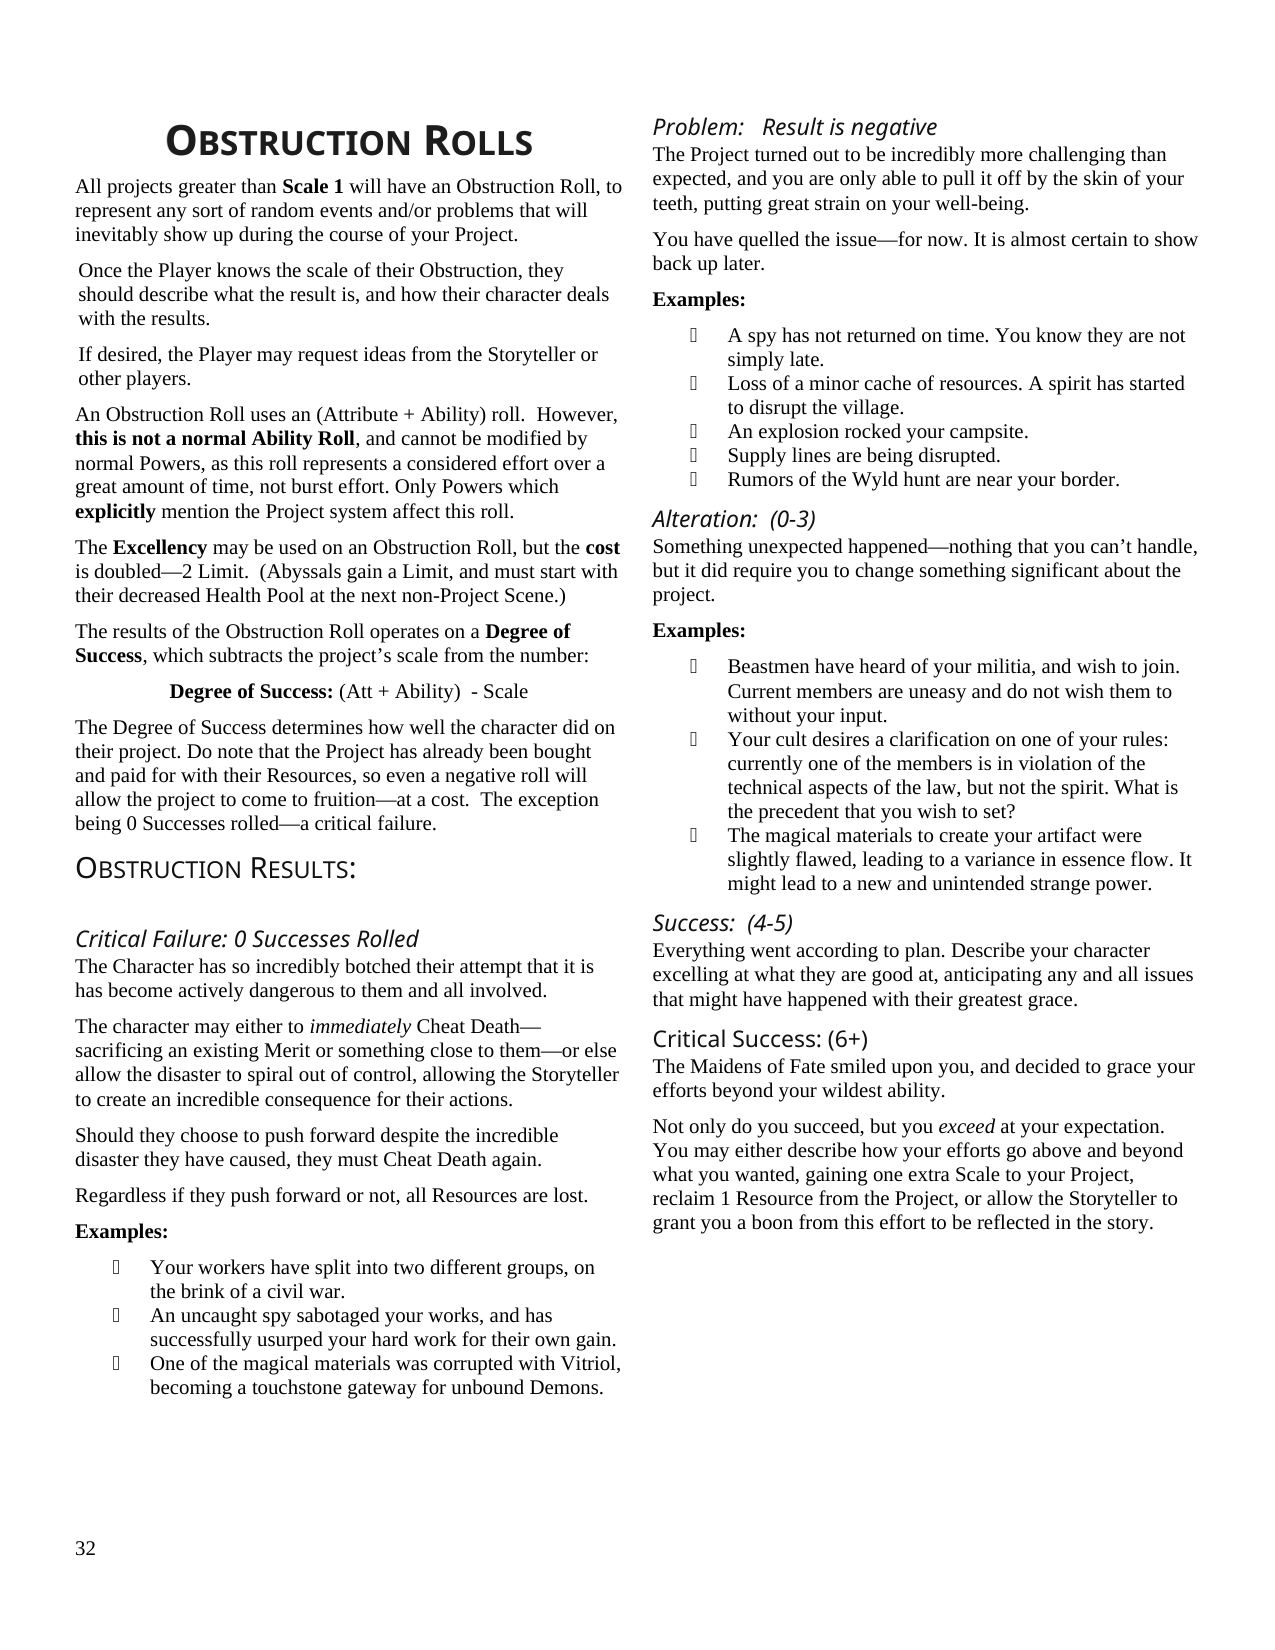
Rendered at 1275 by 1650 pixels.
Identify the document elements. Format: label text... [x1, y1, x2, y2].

subtitle Once the Player knows the scale of their Obstruction, they should describe what the result is, and how their character deals with the results. [78, 258, 619, 330]
text The results of the Obstruction Roll operates on a Degree of Success, which subtracts the project’s scale from the number: [75, 619, 622, 667]
text The Maidens of Fate smiled upon you, and decided to grace your efforts beyond your wildest ability. [652, 1054, 1200, 1102]
text The character may either to immediately Cheat Death—sacrificing an existing Merit or something close to them—or else allow the disaster to spiral out of control, allowing the Storyteller to create an incredible consequence for their actions. [75, 1014, 622, 1111]
text Should they choose to push forward despite the incredible disaster they have caused, they must Cheat Death again. [75, 1122, 622, 1171]
text Everything went according to plan. Describe your character excelling at what they are good at, anticipating any and all issues that might have happened with their greatest grace. [652, 938, 1200, 1011]
list A spy has not returned on time. You know they are not simply late. [690, 323, 1200, 371]
subtitle If desired, the Player may request ideas from the Storyteller or other players. [78, 342, 619, 390]
subtitle Obstruction Rolls [75, 111, 622, 168]
text Examples: [652, 618, 1200, 642]
text Regardless if they push forward or not, all Resources are lost. [75, 1183, 622, 1207]
list Beastmen have heard of your militia, and wish to join. Current members are uneasy and do not wish them to without your input. [690, 654, 1200, 727]
list Your cult desires a clarification on one of your rules: currently one of the members is in violation of the technical aspects of the law, but not the spirit. What is the precedent that you wish to set? [690, 727, 1200, 823]
list One of the magical materials was corrupted with Vitriol, becoming a touchstone gateway for unbound Demons. [112, 1351, 622, 1399]
list The magical materials to create your artifact were slightly flawed, leading to a variance in essence flow. It might lead to a new and unintended strange power. [690, 823, 1200, 895]
list Rumors of the Wyld hunt are near your border. [690, 467, 1200, 491]
subtitle Alteration: (0-3) [652, 503, 1200, 534]
text An Obstruction Roll uses an (Attribute + Ability) roll. However, this is not a normal Ability Roll, and cannot be modified by normal Powers, as this roll represents a considered effort over a great amount of time, not burst effort. Only Powers which explicitly mention the Project system affect this roll. [75, 402, 622, 523]
text The Degree of Success determines how well the character did on their project. Do note that the Project has already been bought and paid for with their Resources, so even a negative roll will allow the project to come to fruition—at a cost. The exception being 0 Successes rolled—a critical failure. [75, 715, 622, 835]
subtitle Obstruction Results: [75, 847, 622, 887]
text Examples: [652, 287, 1200, 311]
list Your workers have split into two different groups, on the brink of a civil war. [112, 1255, 622, 1303]
subtitle Success: (4-5) [652, 907, 1200, 938]
text Examples: [75, 1219, 622, 1243]
text All projects greater than Scale 1 will have an Obstruction Roll, to represent any sort of random events and/or problems that will inevitably show up during the course of your Project. [75, 174, 622, 246]
list An uncaught spy sabotaged your works, and has successfully usurped your hard work for their own gain. [112, 1303, 622, 1351]
text You have quelled the issue—for now. It is almost certain to show back up later. [652, 226, 1200, 274]
list An explosion rocked your campsite. [690, 419, 1200, 443]
subtitle Critical Success: (6+) [652, 1022, 1200, 1054]
list Supply lines are being disrupted. [690, 443, 1200, 467]
text Something unexpected happened—nothing that you can’t handle, but it did require you to change something significant about the project. [652, 534, 1200, 606]
subtitle Problem: Result is negative [652, 111, 1200, 142]
subtitle Critical Failure: 0 Successes Rolled [75, 923, 622, 954]
list Loss of a minor cache of resources. A spirit has started to disrupt the village. [690, 371, 1200, 419]
text The Character has so incredibly botched their attempt that it is has become actively dangerous to them and all involved. [75, 954, 622, 1002]
text Degree of Success: (Att + Ability) - Scale [75, 679, 622, 703]
text Not only do you succeed, but you exceed at your expectation. You may either describe how your efforts go above and beyond what you wanted, gaining one extra Scale to your Project, reclaim 1 Resource from the Project, or allow the Storyteller to grant you a boon from this effort to be reflected in the story. [652, 1114, 1200, 1234]
text The Excellency may be used on an Obstruction Roll, but the cost is doubled—2 Limit. (Abyssals gain a Limit, and must start with their decreased Health Pool at the next non-Project Scene.) [75, 534, 622, 607]
text The Project turned out to be incredibly more challenging than expected, and you are only able to pull it off by the skin of your teeth, putting great strain on your well-being. [652, 142, 1200, 214]
